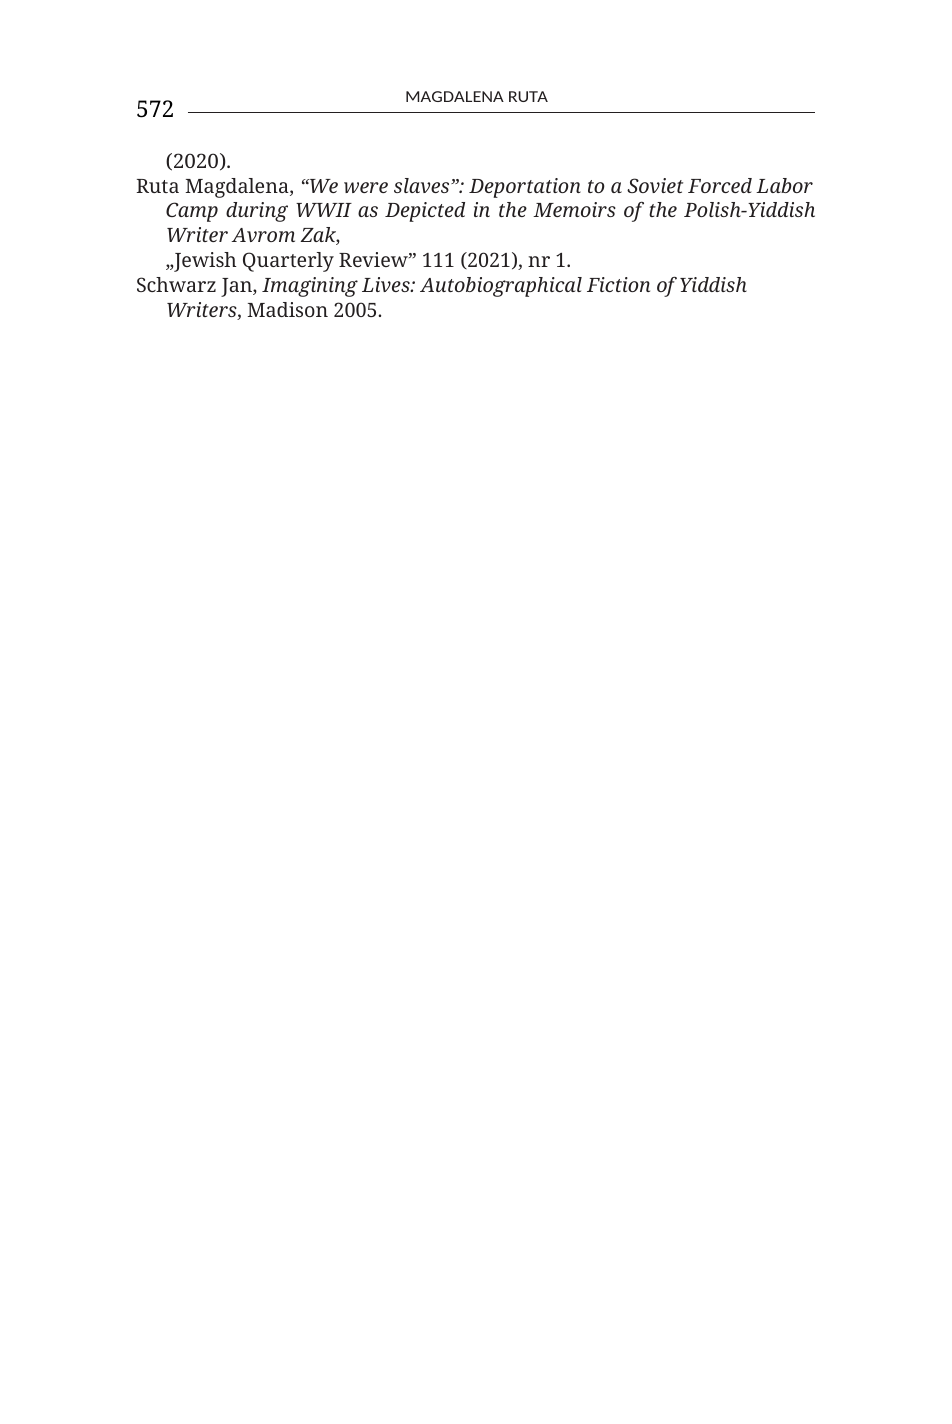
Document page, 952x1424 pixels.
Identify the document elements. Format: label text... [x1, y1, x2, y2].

text (2020). [136, 148, 816, 173]
text Schwarz Jan, Imagining Lives: Autobiographical Fiction of Yiddish Writers, Madison 2005. [136, 273, 828, 323]
text Ruta Magdalena, “We were slaves”: Deportation to a Soviet Forced Labor Camp during WWII as Depicted in the Memoirs of the Polish-Yiddish Writer Avrom Zak, [136, 173, 816, 248]
text „Jewish Quarterly Review” 111 (2021), nr 1. [165, 248, 828, 273]
